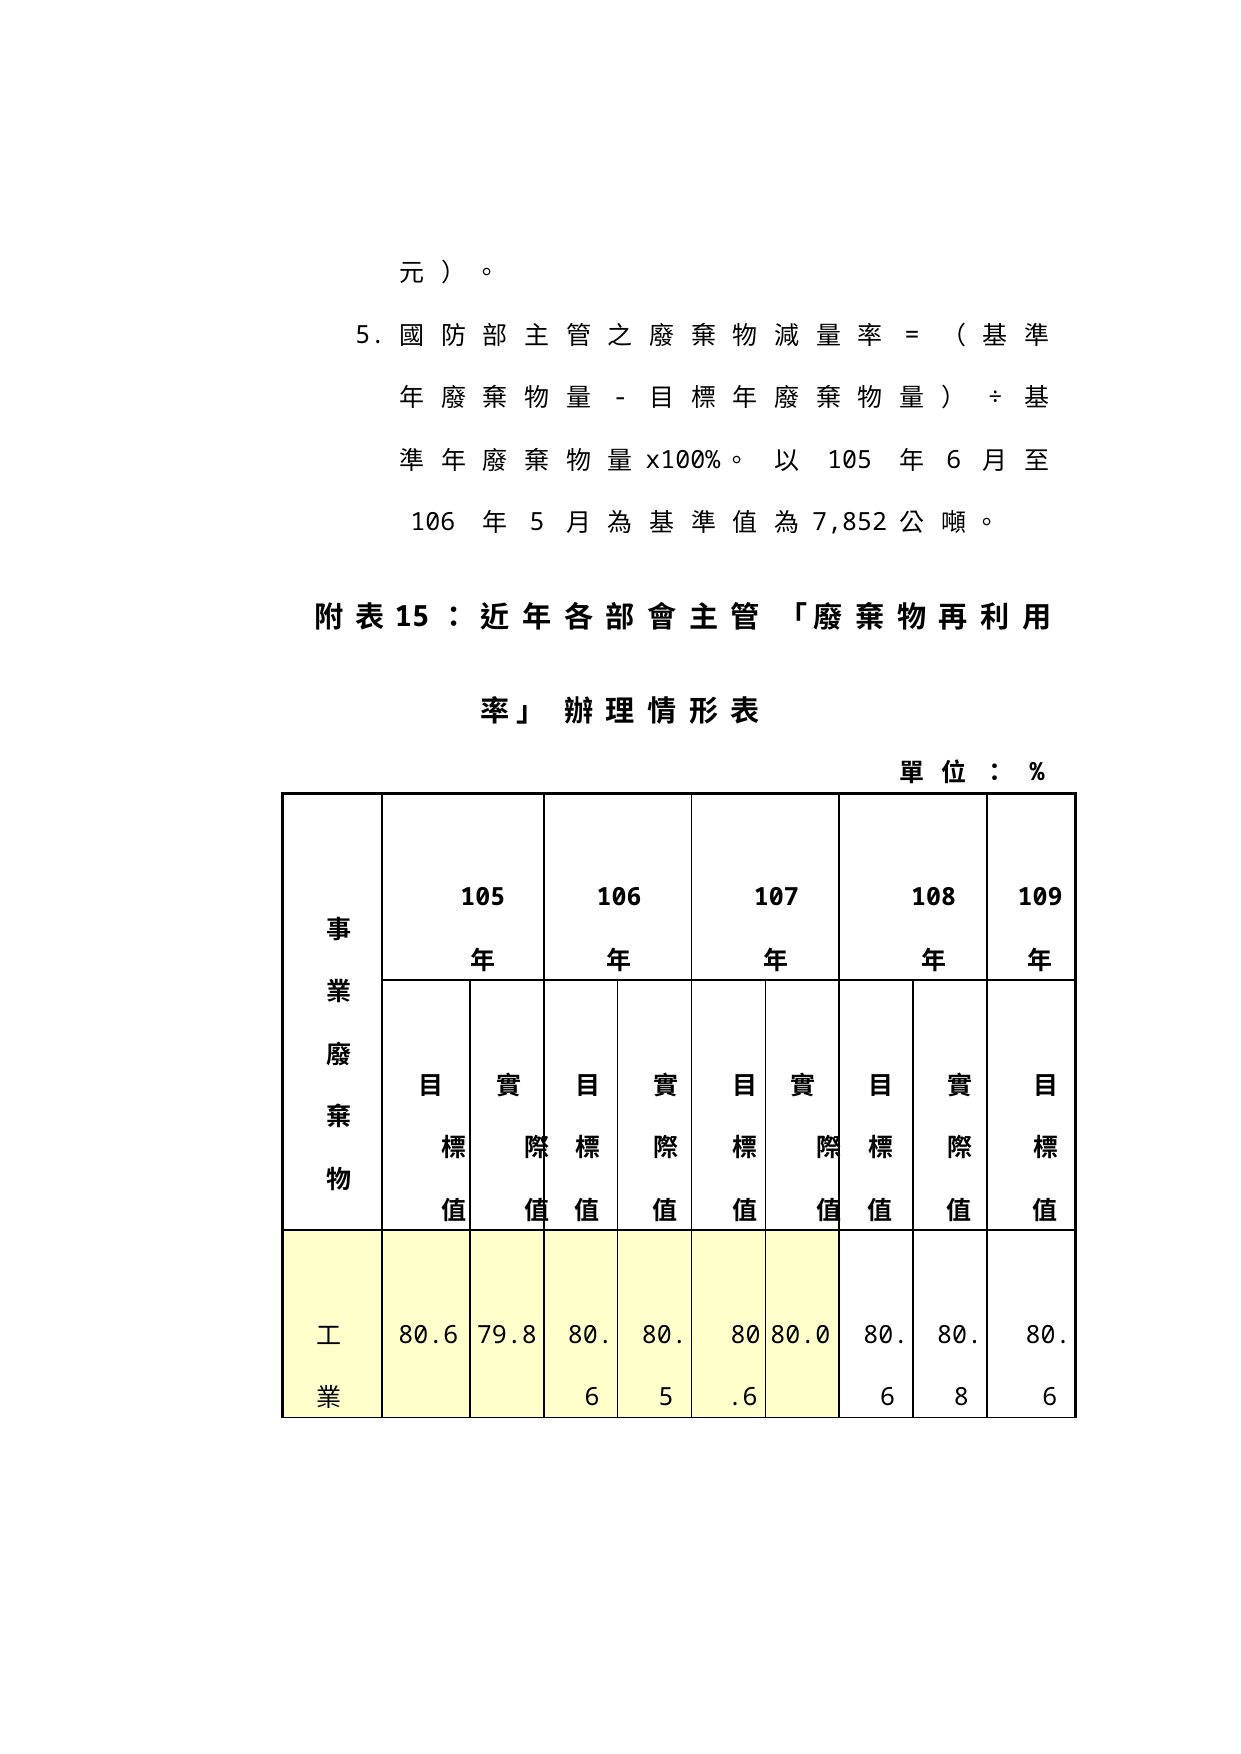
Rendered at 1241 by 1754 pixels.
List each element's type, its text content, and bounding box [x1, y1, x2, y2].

table_cell 實際值 [914, 981, 986, 1229]
table_cell 實際值 [766, 981, 838, 1229]
table_cell 79.8 [471, 1231, 543, 1417]
table_cell 目標值 [988, 981, 1074, 1229]
table_cell 目標值 [545, 981, 617, 1229]
table_header 109年 [988, 795, 1074, 979]
table_cell 80.6 [545, 1231, 617, 1417]
table_cell 目標值 [840, 981, 912, 1229]
table_header 108年 [840, 795, 986, 979]
table_cell 80.5 [618, 1231, 691, 1417]
table_cell 80.6 [840, 1231, 912, 1417]
table_cell 目標值 [692, 981, 765, 1229]
table_cell 80.8 [914, 1231, 986, 1417]
text 元）。 [348, 229, 1058, 292]
table_cell 實際值 [471, 981, 543, 1229]
table_header 105年 [383, 795, 543, 979]
table_cell 目標值 [383, 981, 469, 1229]
table_cell 80.0 [766, 1231, 838, 1417]
table_cell 實際值 [618, 981, 691, 1229]
table_cell 工業 [284, 1231, 381, 1417]
table_header 106年 [545, 795, 691, 979]
table_header 事業廢棄物 [284, 795, 381, 1229]
table_header 107年 [692, 795, 838, 979]
text 附表15：近年各部會主管「廢棄物再利用率」辦理情形表 [271, 542, 1058, 729]
text 單位：% [271, 729, 1058, 792]
table_cell 80.6 [988, 1231, 1074, 1417]
table_cell 80.6 [692, 1231, 765, 1417]
table_cell 80.6 [383, 1231, 469, 1417]
text 5.國防部主管之廢棄物減量率=（基準年廢棄物量-目標年廢棄物量）÷基準年廢棄物量x100%。以105年6月至106年5月為基準值為7,852公噸。 [348, 292, 1058, 542]
